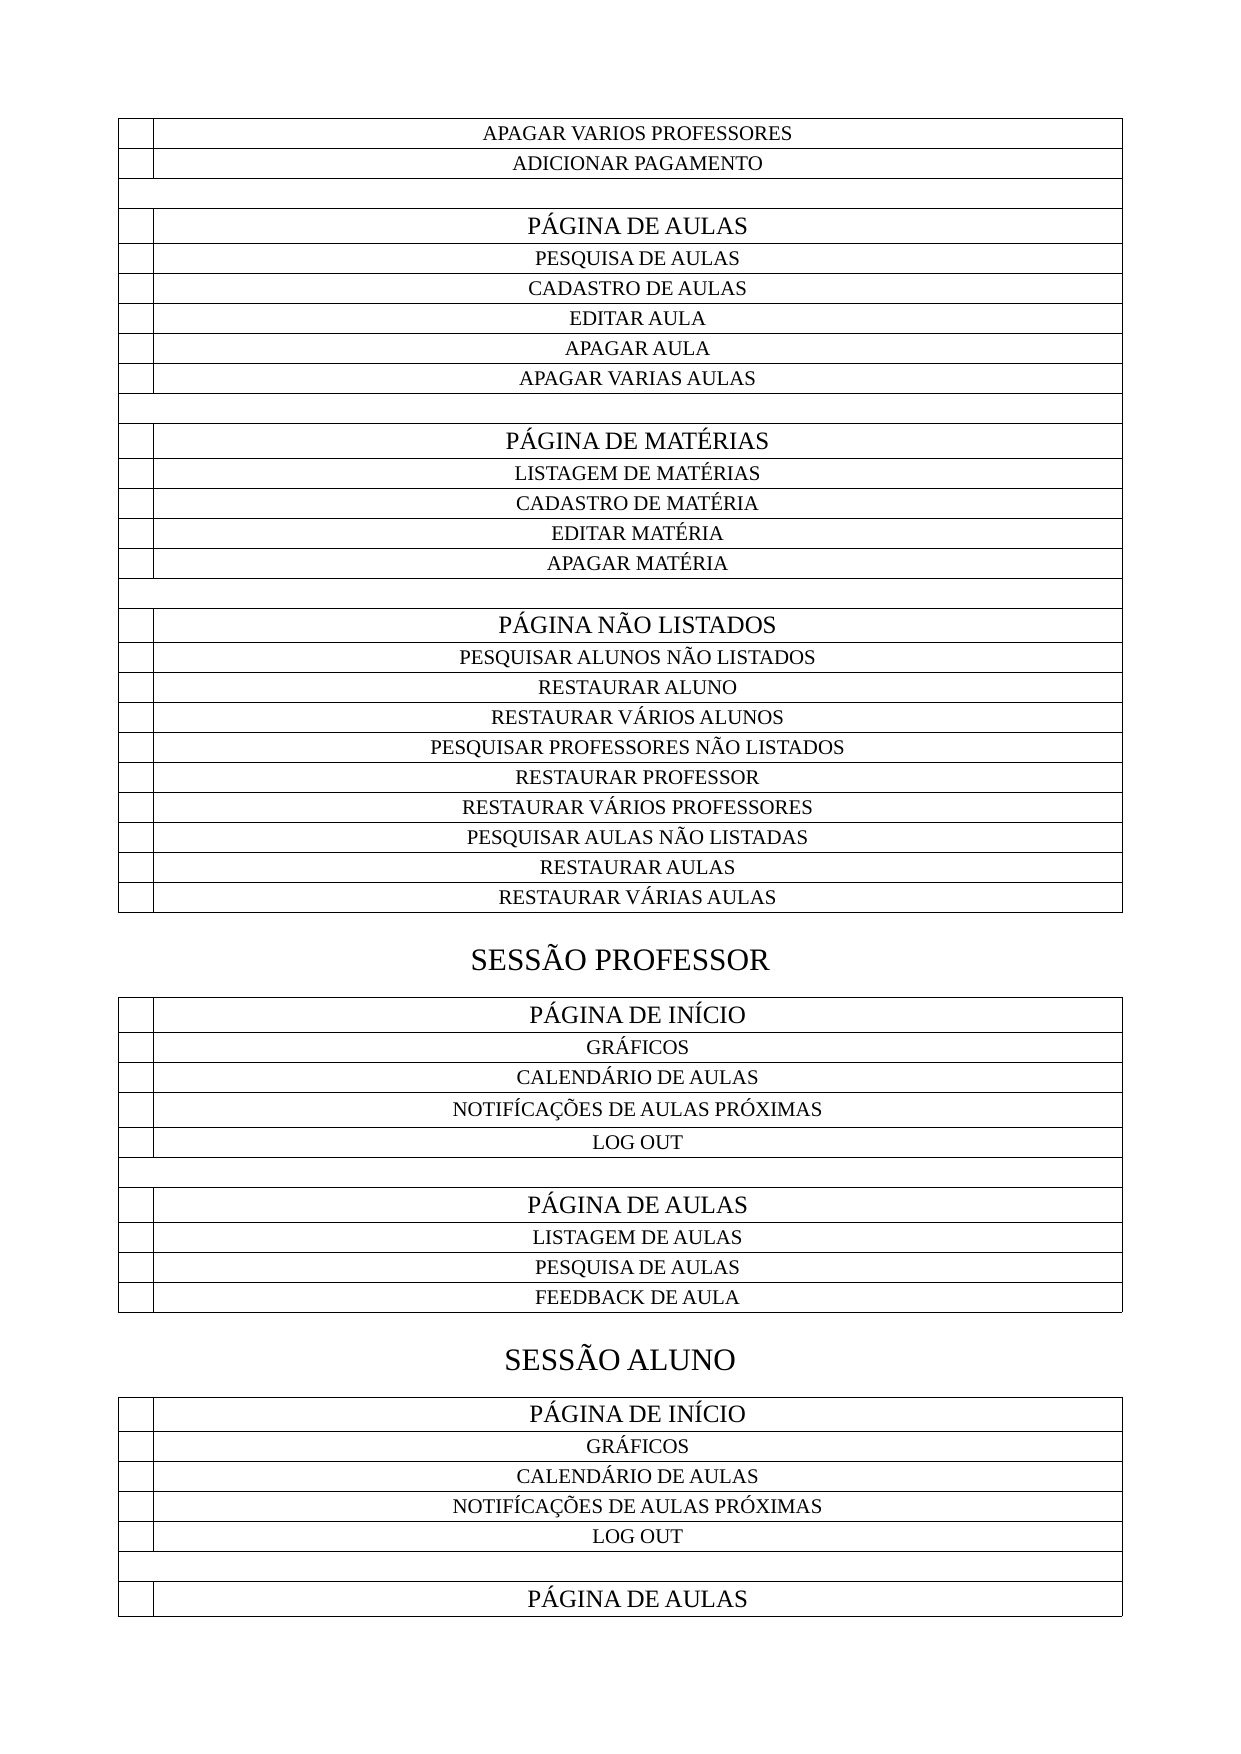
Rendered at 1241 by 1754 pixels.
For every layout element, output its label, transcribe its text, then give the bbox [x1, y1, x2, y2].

table_cell [119, 1283, 153, 1312]
table_cell [119, 643, 153, 672]
table_cell NOTIFÍCAÇÕES DE AULAS PRÓXIMAS [154, 1492, 1122, 1521]
table_cell PÁGINA NÃO LISTADOS [154, 609, 1122, 642]
table_cell RESTAURAR VÁRIOS PROFESSORES [154, 793, 1122, 822]
table_cell LISTAGEM DE AULAS [154, 1223, 1122, 1252]
table_cell RESTAURAR ALUNO [154, 673, 1122, 702]
table_cell [119, 1063, 153, 1092]
table_cell RESTAURAR PROFESSOR [154, 763, 1122, 792]
table_cell [119, 793, 153, 822]
table_cell [119, 883, 153, 912]
table_cell APAGAR MATÉRIA [154, 549, 1122, 577]
table_cell [119, 424, 153, 457]
table_cell CADASTRO DE MATÉRIA [154, 489, 1122, 517]
table_cell GRÁFICOS [154, 1432, 1122, 1461]
table_cell [119, 1128, 153, 1157]
table_header [119, 998, 153, 1032]
table_cell [119, 1253, 153, 1282]
table_cell GRÁFICOS [154, 1033, 1122, 1062]
table_header PÁGINA DE INÍCIO [154, 1398, 1122, 1431]
table_cell [119, 1093, 153, 1127]
table_cell [119, 1432, 153, 1461]
table_cell [119, 334, 153, 363]
table_cell [119, 459, 153, 487]
table_cell LOG OUT [154, 1128, 1122, 1157]
table_cell PÁGINA DE MATÉRIAS [154, 424, 1122, 457]
table_cell PESQUISA DE AULAS [154, 1253, 1122, 1282]
text SESSÃO PROFESSOR [118, 941, 1122, 977]
table_cell LOG OUT [154, 1522, 1122, 1551]
table_cell [119, 149, 153, 178]
table_cell [119, 673, 153, 702]
table_cell [119, 394, 1122, 423]
table_cell [119, 763, 153, 792]
text SESSÃO ALUNO [118, 1341, 1122, 1377]
table_cell PESQUISA DE AULAS [154, 244, 1122, 273]
table_cell APAGAR AULA [154, 334, 1122, 363]
table_cell [119, 1033, 153, 1062]
table_cell [119, 274, 153, 303]
table_cell [119, 549, 153, 577]
table_cell ADICIONAR PAGAMENTO [154, 149, 1122, 178]
table_cell PESQUISAR ALUNOS NÃO LISTADOS [154, 643, 1122, 672]
table_cell [119, 609, 153, 642]
table_header [119, 1398, 153, 1431]
table_cell RESTAURAR VÁRIAS AULAS [154, 883, 1122, 912]
table_cell PÁGINA DE AULAS [154, 209, 1122, 243]
table_cell [119, 519, 153, 547]
table_cell FEEDBACK DE AULA [154, 1283, 1122, 1312]
table_cell [119, 733, 153, 762]
table_cell [119, 1492, 153, 1521]
table_cell [119, 1462, 153, 1491]
table_cell CADASTRO DE AULAS [154, 274, 1122, 303]
table_cell [119, 1223, 153, 1252]
table_header PÁGINA DE INÍCIO [154, 998, 1122, 1032]
table_cell PESQUISAR PROFESSORES NÃO LISTADOS [154, 733, 1122, 762]
table_cell PESQUISAR AULAS NÃO LISTADAS [154, 823, 1122, 852]
table_cell [119, 1522, 153, 1551]
table_cell [119, 304, 153, 333]
table_cell APAGAR VARIAS AULAS [154, 364, 1122, 393]
table_cell [119, 703, 153, 732]
table_cell RESTAURAR AULAS [154, 853, 1122, 882]
table_cell [119, 244, 153, 273]
table_cell [119, 1582, 153, 1616]
table_cell PÁGINA DE AULAS [154, 1582, 1122, 1616]
table_cell PÁGINA DE AULAS [154, 1188, 1122, 1222]
table_cell RESTAURAR VÁRIOS ALUNOS [154, 703, 1122, 732]
table_cell [119, 853, 153, 882]
table_cell CALENDÁRIO DE AULAS [154, 1462, 1122, 1491]
table_cell [119, 489, 153, 517]
table_cell EDITAR AULA [154, 304, 1122, 333]
table_cell [119, 1552, 1122, 1581]
table_cell [119, 364, 153, 393]
table_cell NOTIFÍCAÇÕES DE AULAS PRÓXIMAS [154, 1093, 1122, 1127]
table_cell [119, 1158, 1122, 1187]
table_cell [119, 179, 1122, 208]
table_cell EDITAR MATÉRIA [154, 519, 1122, 547]
table_cell CALENDÁRIO DE AULAS [154, 1063, 1122, 1092]
table_cell APAGAR VARIOS PROFESSORES [154, 119, 1122, 148]
table_cell LISTAGEM DE MATÉRIAS [154, 459, 1122, 487]
table_cell [119, 209, 153, 243]
table_cell [119, 823, 153, 852]
table_cell [119, 579, 1122, 607]
table_cell [119, 1188, 153, 1222]
table_cell [119, 119, 153, 148]
